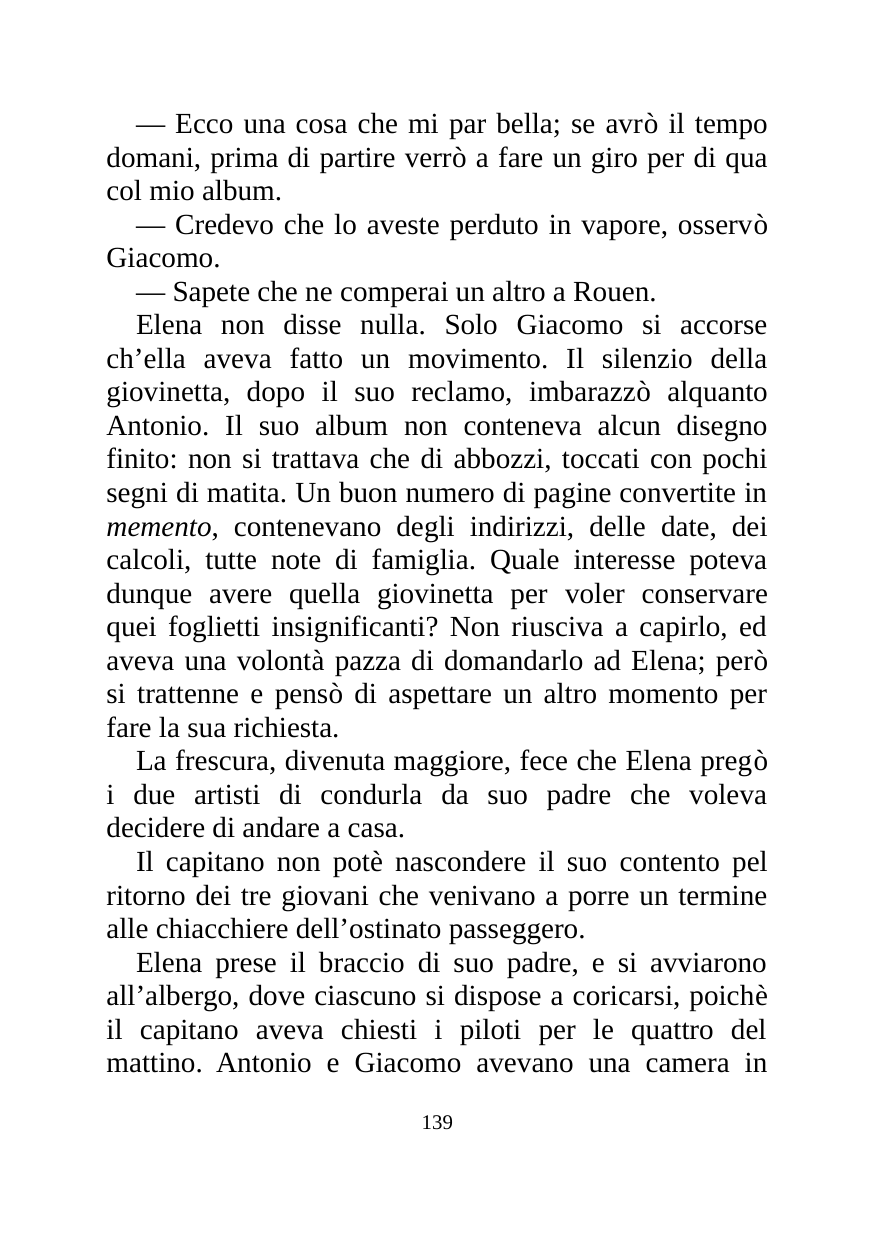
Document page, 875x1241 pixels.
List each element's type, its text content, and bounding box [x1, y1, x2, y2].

text — Sapete che ne comperai un altro a Rouen. [106, 274, 768, 307]
text Elena non disse nulla. Solo Giacomo si accorse ch’ella aveva fatto un movimento. Il silenzio della giovinetta, dopo il suo reclamo, imbarazzò alquanto Antonio. Il suo album non conteneva alcun disegno finito: non si trattava che di abbozzi, toccati con pochi segni di matita. Un buon numero di pagine convertite in memento, contenevano degli indirizzi, delle date, dei calcoli, tutte note di famiglia. Quale interesse poteva dunque avere quella giovinetta per voler conservare quei foglietti insignificanti? Non riusciva a capirlo, ed aveva una volontà pazza di domandarlo ad Elena; però si trattenne e pensò di aspettare un altro momento per fare la sua richiesta. [106, 307, 768, 743]
text — Credevo che lo aveste perduto in vapore, osservò Giacomo. [106, 207, 768, 274]
text Il capitano non potè nascondere il suo contento pel ritorno dei tre giovani che venivano a porre un termine alle chiacchiere dell’ostinato passeggero. [106, 844, 768, 945]
text Elena prese il braccio di suo padre, e si avviarono all’albergo, dove ciascuno si dispose a coricarsi, poichè il capitano aveva chiesti i piloti per le quattro del mattino. Antonio e Giacomo avevano una camera in [106, 945, 768, 1079]
text — Ecco una cosa che mi par bella; se avrò il tempo domani, prima di partire verrò a fare un giro per di qua col mio album. [106, 106, 768, 207]
text La frescura, divenuta maggiore, fece che Elena pregò i due artisti di condurla da suo padre che voleva decidere di andare a casa. [106, 743, 768, 844]
